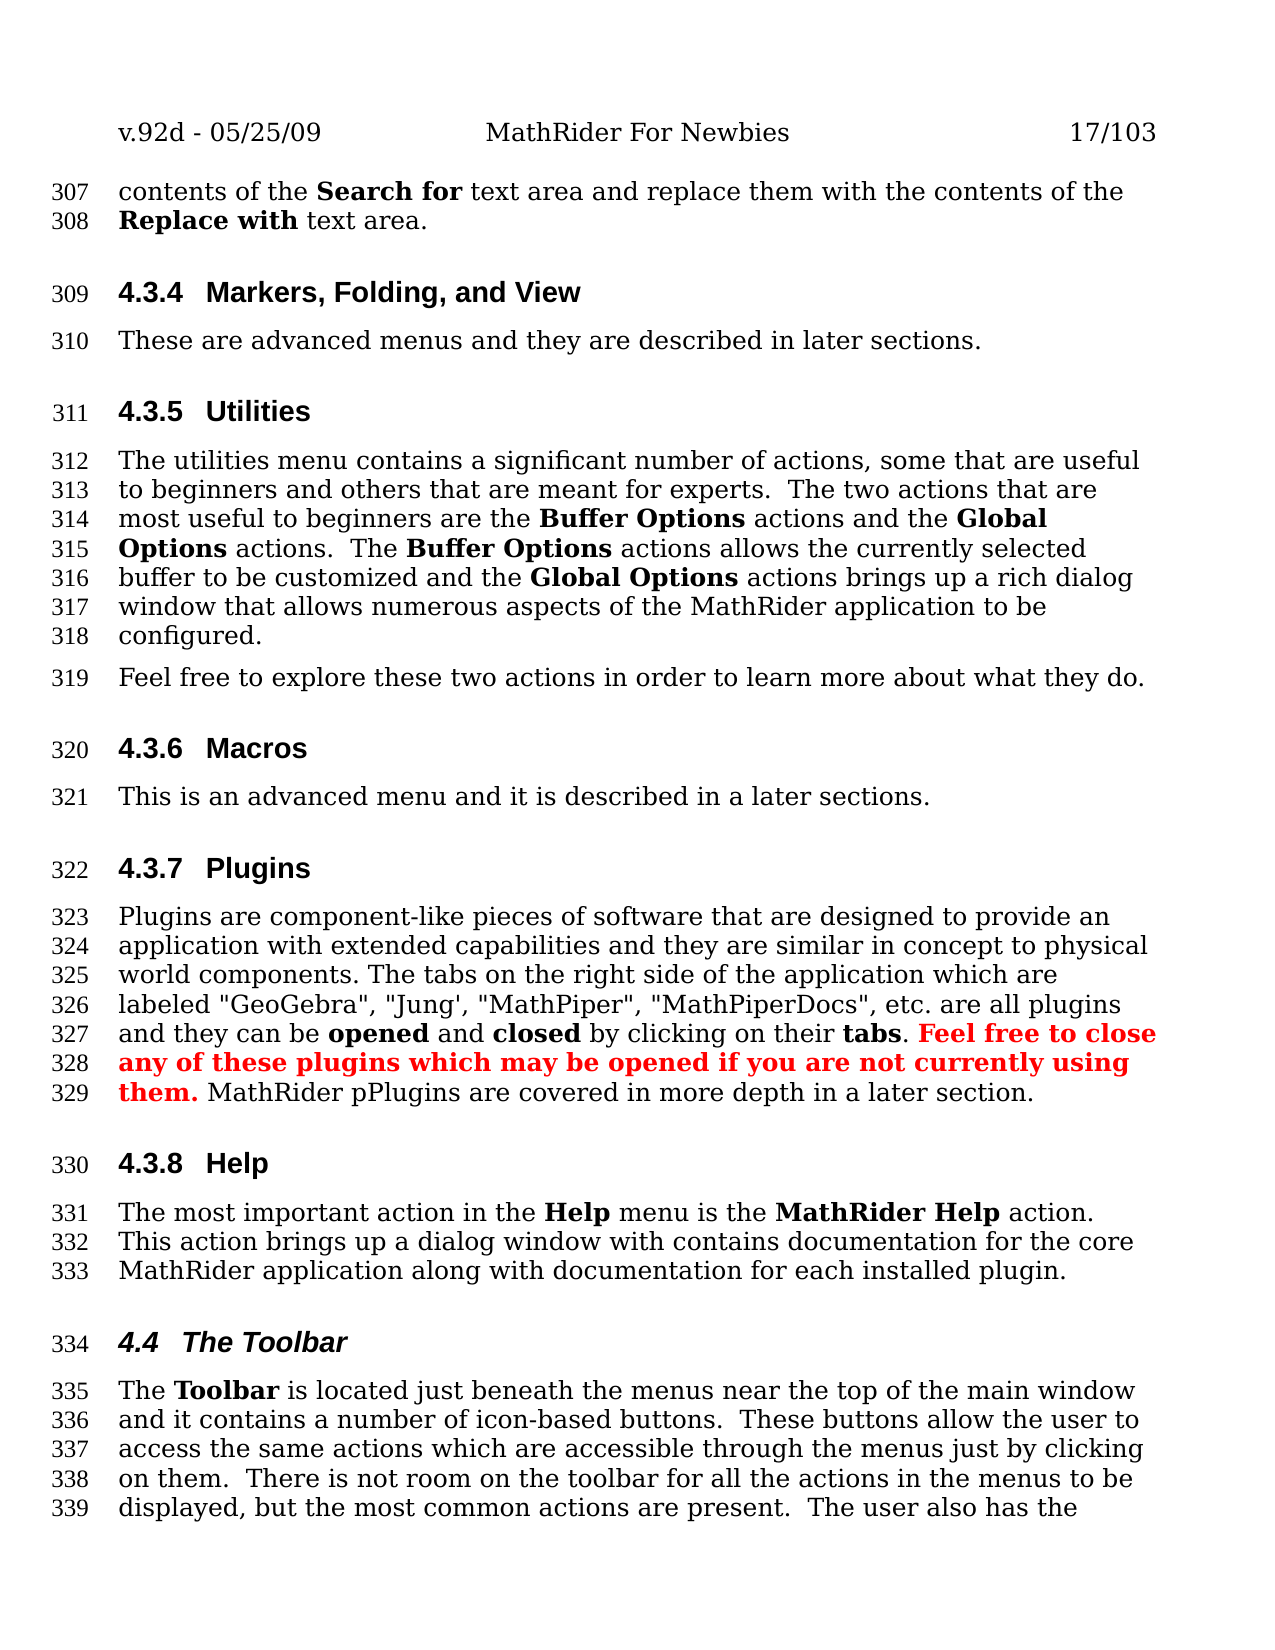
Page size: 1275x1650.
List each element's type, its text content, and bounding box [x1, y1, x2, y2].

subtitle Utilities [118, 394, 1157, 428]
subtitle Help [118, 1146, 1157, 1180]
subtitle Plugins [118, 851, 1157, 884]
text Feel free to explore these two actions in order to learn more about what they do. [118, 663, 1157, 692]
subtitle The Toolbar [118, 1324, 1157, 1358]
text The Toolbar is located just beneath the menus near the top of the main window and it contains a number of icon-based buttons. These buttons allow the user to access the same actions which are accessible through the menus just by clicking on them. There is not room on the toolbar for all the actions in the menus to be displayed, but the most common actions are present. The user also has the [118, 1376, 1157, 1522]
text These are advanced menus and they are described in later sections. [118, 326, 1157, 355]
text The most important action in the Help menu is the MathRider Help action. This action brings up a dialog window with contains documentation for the core MathRider application along with documentation for each installed plugin. [118, 1198, 1157, 1286]
text The utilities menu contains a significant number of actions, some that are useful to beginners and others that are meant for experts. The two actions that are most useful to beginners are the Buffer Options actions and the Global Options actions. The Buffer Options actions allows the currently selected buffer to be customized and the Global Options actions brings up a rich dialog window that allows numerous aspects of the MathRider application to be configured. [118, 446, 1157, 651]
text This is an advanced menu and it is described in a later sections. [118, 783, 1157, 812]
text contents of the Search for text area and replace them with the contents of the Replace with text area. [118, 177, 1157, 236]
text Plugins are component-like pieces of software that are designed to provide an application with extended capabilities and they are similar in concept to physical world components. The tabs on the right side of the application which are labeled "GeoGebra", "Jung', "MathPiper", "MathPiperDocs", etc. are all plugins and they can be opened and closed by clicking on their tabs. Feel free to close any of these plugins which may be opened if you are not currently using them. MathRider pPlugins are covered in more depth in a later section. [118, 902, 1157, 1107]
subtitle Macros [118, 731, 1157, 764]
subtitle Markers, Folding, and View [118, 274, 1157, 308]
